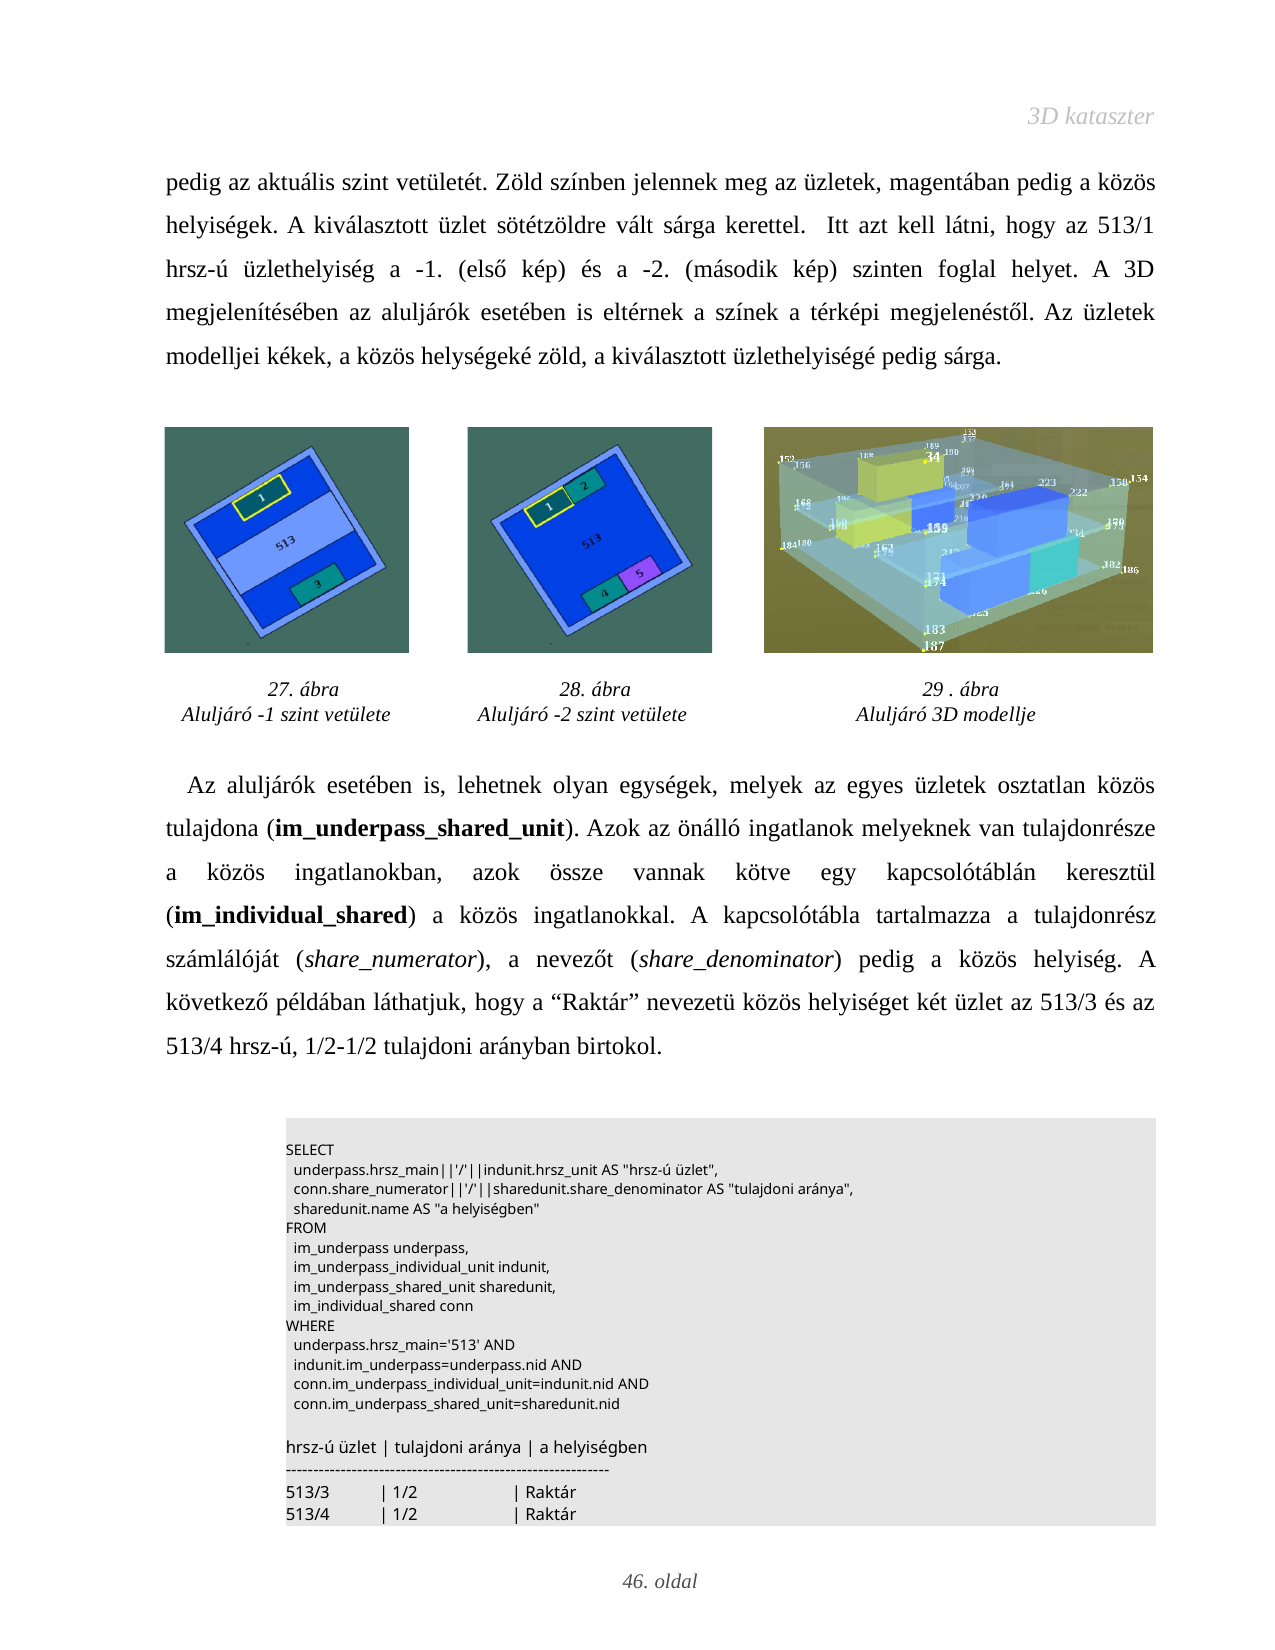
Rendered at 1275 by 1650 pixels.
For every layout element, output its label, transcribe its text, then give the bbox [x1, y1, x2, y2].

text im_underpass_individual_unit indunit, [286, 1257, 1156, 1277]
text sharedunit.name AS "a helyiségben" [286, 1199, 1156, 1218]
text im_underpass_shared_unit sharedunit, [286, 1277, 1156, 1296]
text underpass.hrsz_main='513' AND [286, 1335, 1156, 1354]
text Aluljáró -1 szint vetülete Aluljáró -2 szint vetülete Aluljáró 3D modellje [166, 702, 1156, 726]
text SELECT [286, 1140, 1156, 1160]
text Az aluljárók esetében is, lehetnek olyan egységek, melyek az egyes üzletek osztatlan közös tulajdona (im_underpass_shared_unit). Azok az önálló ingatlanok melyeknek van tulajdonrésze a közös ingatlanokban, azok össze vannak kötve egy kapcsolótáblán keresztül (im_individual_shared) a közös ingatlanokkal. A kapcsolótábla tartalmazza a tulajdonrész számlálóját (share_numerator), a nevezőt (share_denominator) pedig a közös helyiség. A következő példában láthatjuk, hogy a “Raktár” nevezetü közös helyiséget két üzlet az 513/3 és az 513/4 hrsz-ú, 1/2-1/2 tulajdoni arányban birtokol. [166, 769, 1156, 1060]
text 513/4 | 1/2 | Raktár [286, 1503, 1156, 1526]
text pedig az aktuális szint vetületét. Zöld színben jelennek meg az üzletek, magentában pedig a közös helyiségek. A kiválasztott üzlet sötétzöldre vált sárga kerettel. Itt azt kell látni, hogy az 513/1 hrsz-ú üzlethelyiség a -1. (első kép) és a -2. (második kép) szinten foglal helyet. A 3D megjelenítésében az aluljárók esetében is eltérnek a színek a térképi megjelenéstől. Az üzletek modelljei kékek, a közös helységeké zöld, a kiválasztott üzlethelyiségé pedig sárga. [166, 167, 1156, 370]
picture [764, 427, 1153, 653]
picture [164, 427, 409, 653]
text ----------------------------------------------------------- [286, 1458, 1156, 1481]
text 27. ábra 28. ábra 29 . ábra [166, 673, 1156, 702]
text hrsz-ú üzlet | tulajdoni aránya | a helyiségben [286, 1436, 1156, 1458]
picture [467, 427, 713, 653]
text im_individual_shared conn [286, 1296, 1156, 1316]
text indunit.im_underpass=underpass.nid AND [286, 1354, 1156, 1374]
text im_underpass underpass, [286, 1238, 1156, 1257]
text conn.im_underpass_shared_unit=sharedunit.nid [286, 1393, 1156, 1413]
text conn.share_numerator||'/'||sharedunit.share_denominator AS "tulajdoni aránya", [286, 1179, 1156, 1199]
text conn.im_underpass_individual_unit=indunit.nid AND [286, 1374, 1156, 1393]
text FROM [286, 1218, 1156, 1238]
text 513/3 | 1/2 | Raktár [286, 1481, 1156, 1503]
text underpass.hrsz_main||'/'||indunit.hrsz_unit AS "hrsz-ú üzlet", [286, 1160, 1156, 1179]
text WHERE [286, 1316, 1156, 1335]
